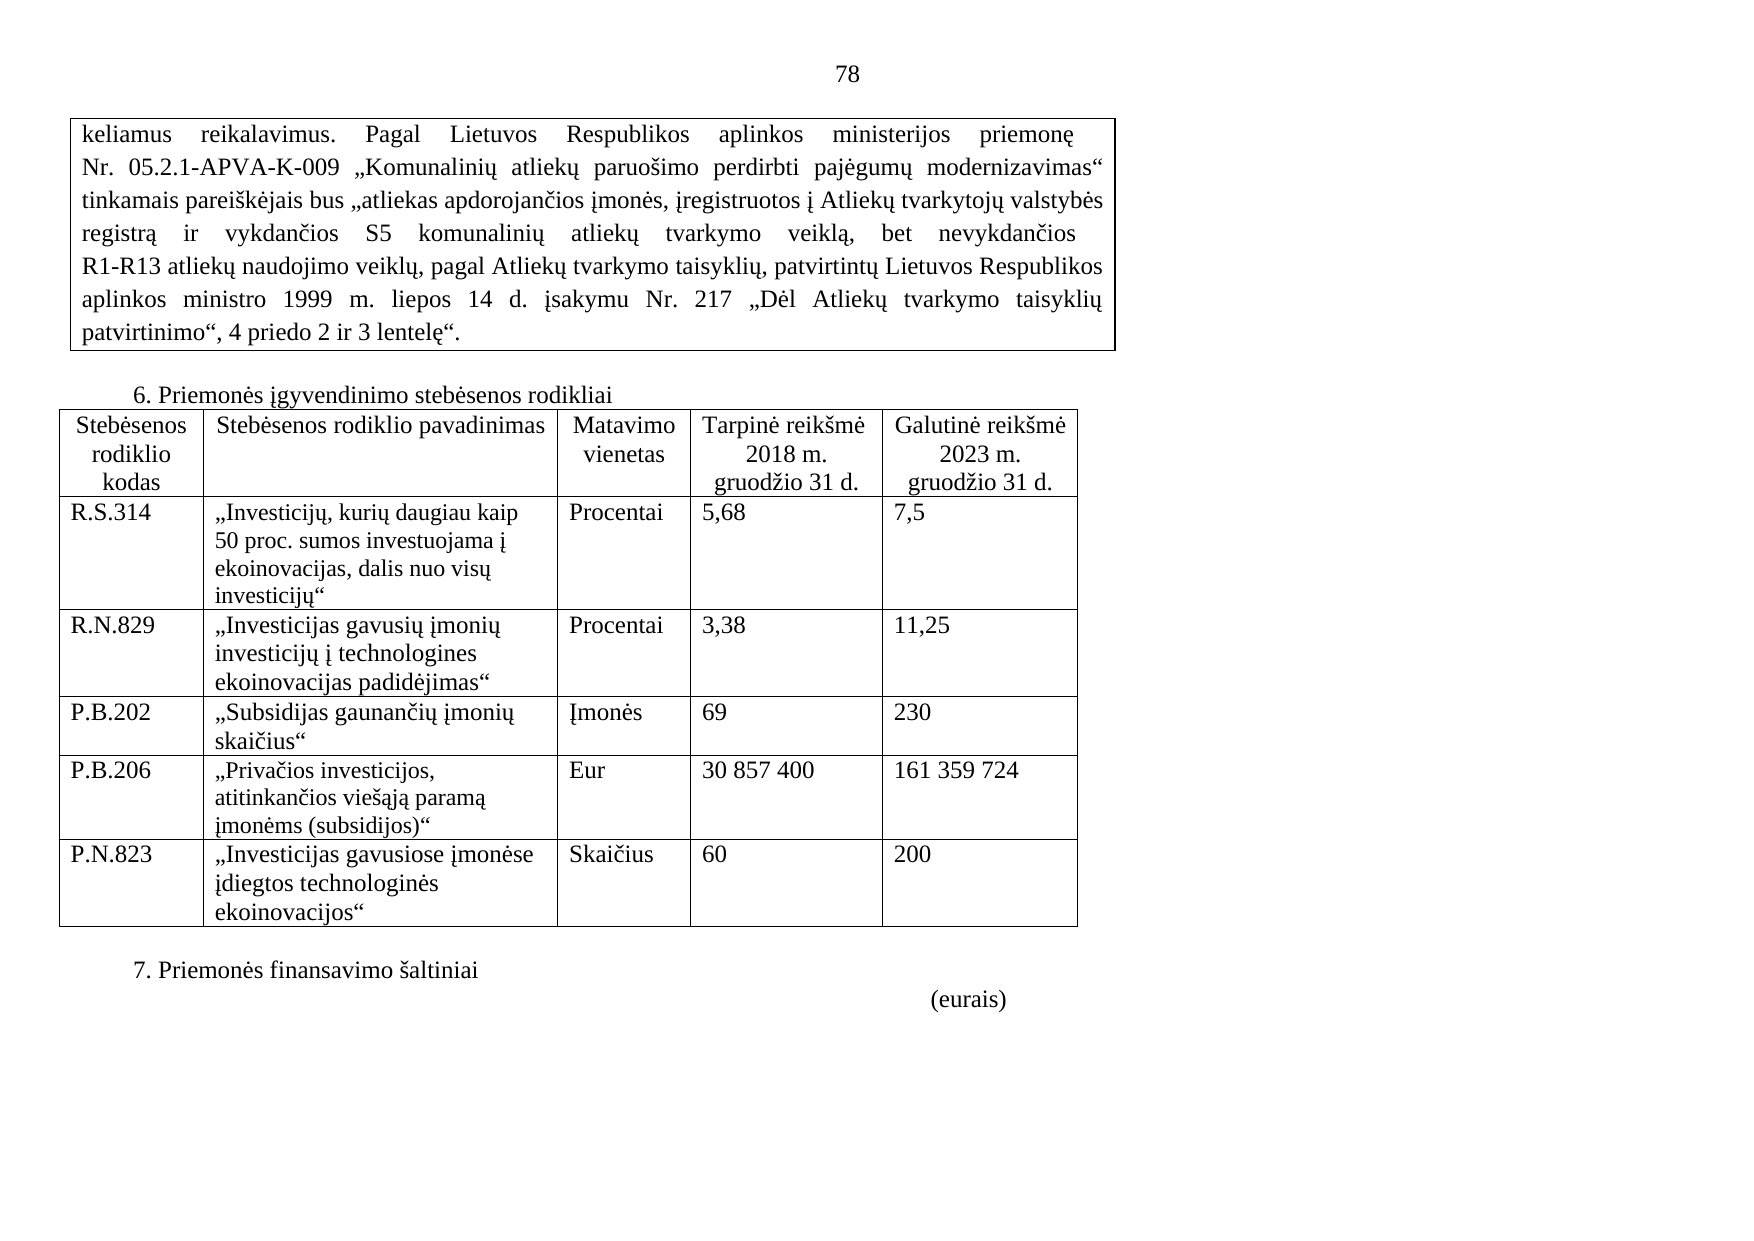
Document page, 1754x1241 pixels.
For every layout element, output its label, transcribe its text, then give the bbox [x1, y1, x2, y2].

table_header Tarpinė reikšmė 2018 m. gruodžio 31 d. [691, 410, 882, 496]
table_cell 7,5 [883, 497, 1077, 609]
table_cell R.S.314 [60, 497, 203, 609]
table_cell Eur [558, 756, 690, 838]
table_header Matavimo vienetas [558, 410, 690, 496]
table_cell P.B.202 [60, 697, 203, 754]
text (eurais) [59, 984, 1358, 1013]
table_cell 11,25 [883, 610, 1077, 696]
table_cell „Investicijas gavusių įmonių investicijų į technologines ekoinovacijas padidėjimas“ [204, 610, 557, 696]
table_cell 230 [883, 697, 1077, 754]
table_cell Procentai [558, 497, 690, 609]
table_cell „Subsidijas gaunančių įmonių skaičius“ [204, 697, 557, 754]
table_cell 30 857 400 [691, 756, 882, 838]
table_cell P.B.206 [60, 756, 203, 838]
table_header Stebėsenos rodiklio kodas [60, 410, 203, 496]
table_header keliamus reikalavimus. Pagal Lietuvos Respublikos aplinkos ministerijos priemonę Nr. 05.2.1-APVA-K-009 „Komunalinių atliekų paruošimo perdirbti pajėgumų modernizavimas“ tinkamais pareiškėjais bus „atliekas apdorojančios įmonės, įregistruotos į Atliekų tvarkytojų valstybės registrą ir vykdančios S5 komunalinių atliekų tvarkymo veiklą, bet nevykdančios R1-R13 atliekų naudojimo veiklų, pagal Atliekų tvarkymo taisyklių, patvirtintų Lietuvos Respublikos aplinkos ministro 1999 m. liepos 14 d. įsakymu Nr. 217 „Dėl Atliekų tvarkymo taisyklių patvirtinimo“, 4 priedo 2 ir 3 lentelę“. [71, 119, 1114, 350]
table_cell „Investicijų, kurių daugiau kaip 50 proc. sumos investuojama į ekoinovacijas, dalis nuo visų investicijų“ [204, 497, 557, 609]
table_cell „Privačios investicijos, atitinkančios viešąją paramą įmonėms (subsidijos)“ [204, 756, 557, 838]
table_cell R.N.829 [60, 610, 203, 696]
table_header Stebėsenos rodiklio pavadinimas [204, 410, 557, 496]
table_cell 200 [883, 840, 1077, 926]
text 6. Priemonės įgyvendinimo stebėsenos rodikliai [59, 380, 1636, 409]
table_cell 60 [691, 840, 882, 926]
table_cell 3,38 [691, 610, 882, 696]
table_cell Procentai [558, 610, 690, 696]
table_cell Skaičius [558, 840, 690, 926]
table_cell 69 [691, 697, 882, 754]
table_cell P.N.823 [60, 840, 203, 926]
text 7. Priemonės finansavimo šaltiniai [133, 956, 1636, 984]
table_cell „Investicijas gavusiose įmonėse įdiegtos technologinės ekoinovacijos“ [204, 840, 557, 926]
table_header Galutinė reikšmė 2023 m. gruodžio 31 d. [883, 410, 1077, 496]
table_cell 5,68 [691, 497, 882, 609]
table_cell 161 359 724 [883, 756, 1077, 838]
table_cell Įmonės [558, 697, 690, 754]
